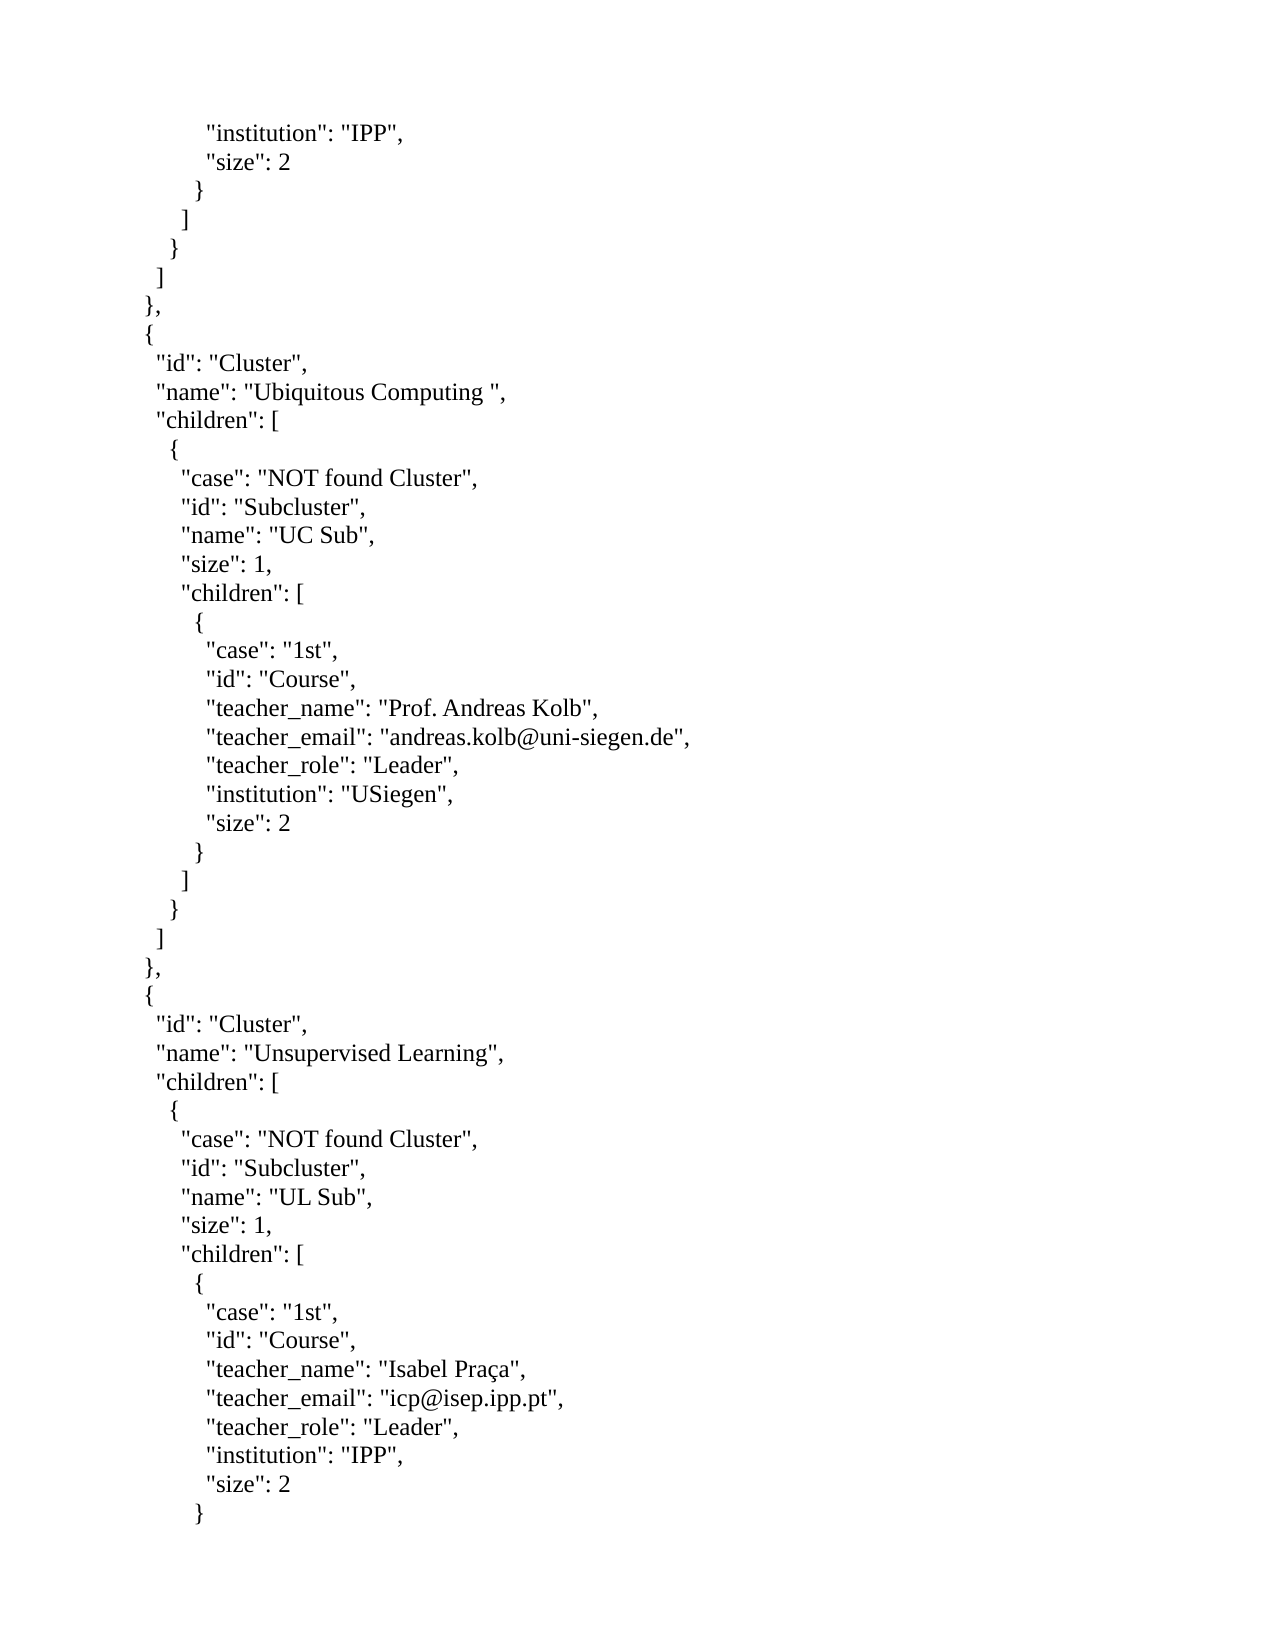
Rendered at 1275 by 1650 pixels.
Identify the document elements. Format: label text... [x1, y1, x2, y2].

text "teacher_role": "Leader", [118, 1412, 1157, 1441]
text }, [118, 952, 1157, 981]
text "case": "1st", [118, 636, 1157, 664]
text "name": "UL Sub", [118, 1182, 1157, 1211]
text } [118, 176, 1157, 204]
text "size": 1, [118, 1211, 1157, 1239]
text "children": [ [118, 1067, 1157, 1096]
text ] [118, 923, 1157, 952]
text "case": "NOT found Cluster", [118, 463, 1157, 492]
text } [118, 233, 1157, 262]
text } [118, 894, 1157, 923]
text "size": 2 [118, 1469, 1157, 1498]
text "name": "UC Sub", [118, 521, 1157, 549]
text "id": "Course", [118, 1326, 1157, 1354]
text { [118, 981, 1157, 1009]
text ] [118, 204, 1157, 233]
text "institution": "IPP", [118, 1441, 1157, 1469]
text ] [118, 866, 1157, 894]
text "id": "Subcluster", [118, 1153, 1157, 1182]
text { [118, 319, 1157, 348]
text "size": 2 [118, 147, 1157, 176]
text } [118, 837, 1157, 866]
text "institution": "USiegen", [118, 779, 1157, 808]
text "teacher_name": "Isabel Praça", [118, 1354, 1157, 1383]
text "children": [ [118, 578, 1157, 607]
text "case": "NOT found Cluster", [118, 1124, 1157, 1153]
text "teacher_role": "Leader", [118, 751, 1157, 779]
text { [118, 607, 1157, 636]
text { [118, 1268, 1157, 1297]
text "institution": "IPP", [118, 118, 1157, 147]
text "children": [ [118, 1239, 1157, 1268]
text "children": [ [118, 406, 1157, 434]
text { [118, 434, 1157, 463]
text "id": "Cluster", [118, 1009, 1157, 1038]
text "id": "Cluster", [118, 348, 1157, 377]
text "teacher_email": "andreas.kolb@uni-siegen.de", [118, 722, 1157, 751]
text "teacher_email": "icp@isep.ipp.pt", [118, 1383, 1157, 1412]
text "name": "Unsupervised Learning", [118, 1038, 1157, 1067]
text "case": "1st", [118, 1297, 1157, 1326]
text "size": 1, [118, 549, 1157, 578]
text { [118, 1096, 1157, 1124]
text "size": 2 [118, 808, 1157, 837]
text ] [118, 262, 1157, 291]
text "name": "Ubiquitous Computing ", [118, 377, 1157, 406]
text "teacher_name": "Prof. Andreas Kolb", [118, 693, 1157, 722]
text } [118, 1498, 1157, 1527]
text "id": "Course", [118, 664, 1157, 693]
text "id": "Subcluster", [118, 492, 1157, 521]
text }, [118, 291, 1157, 319]
